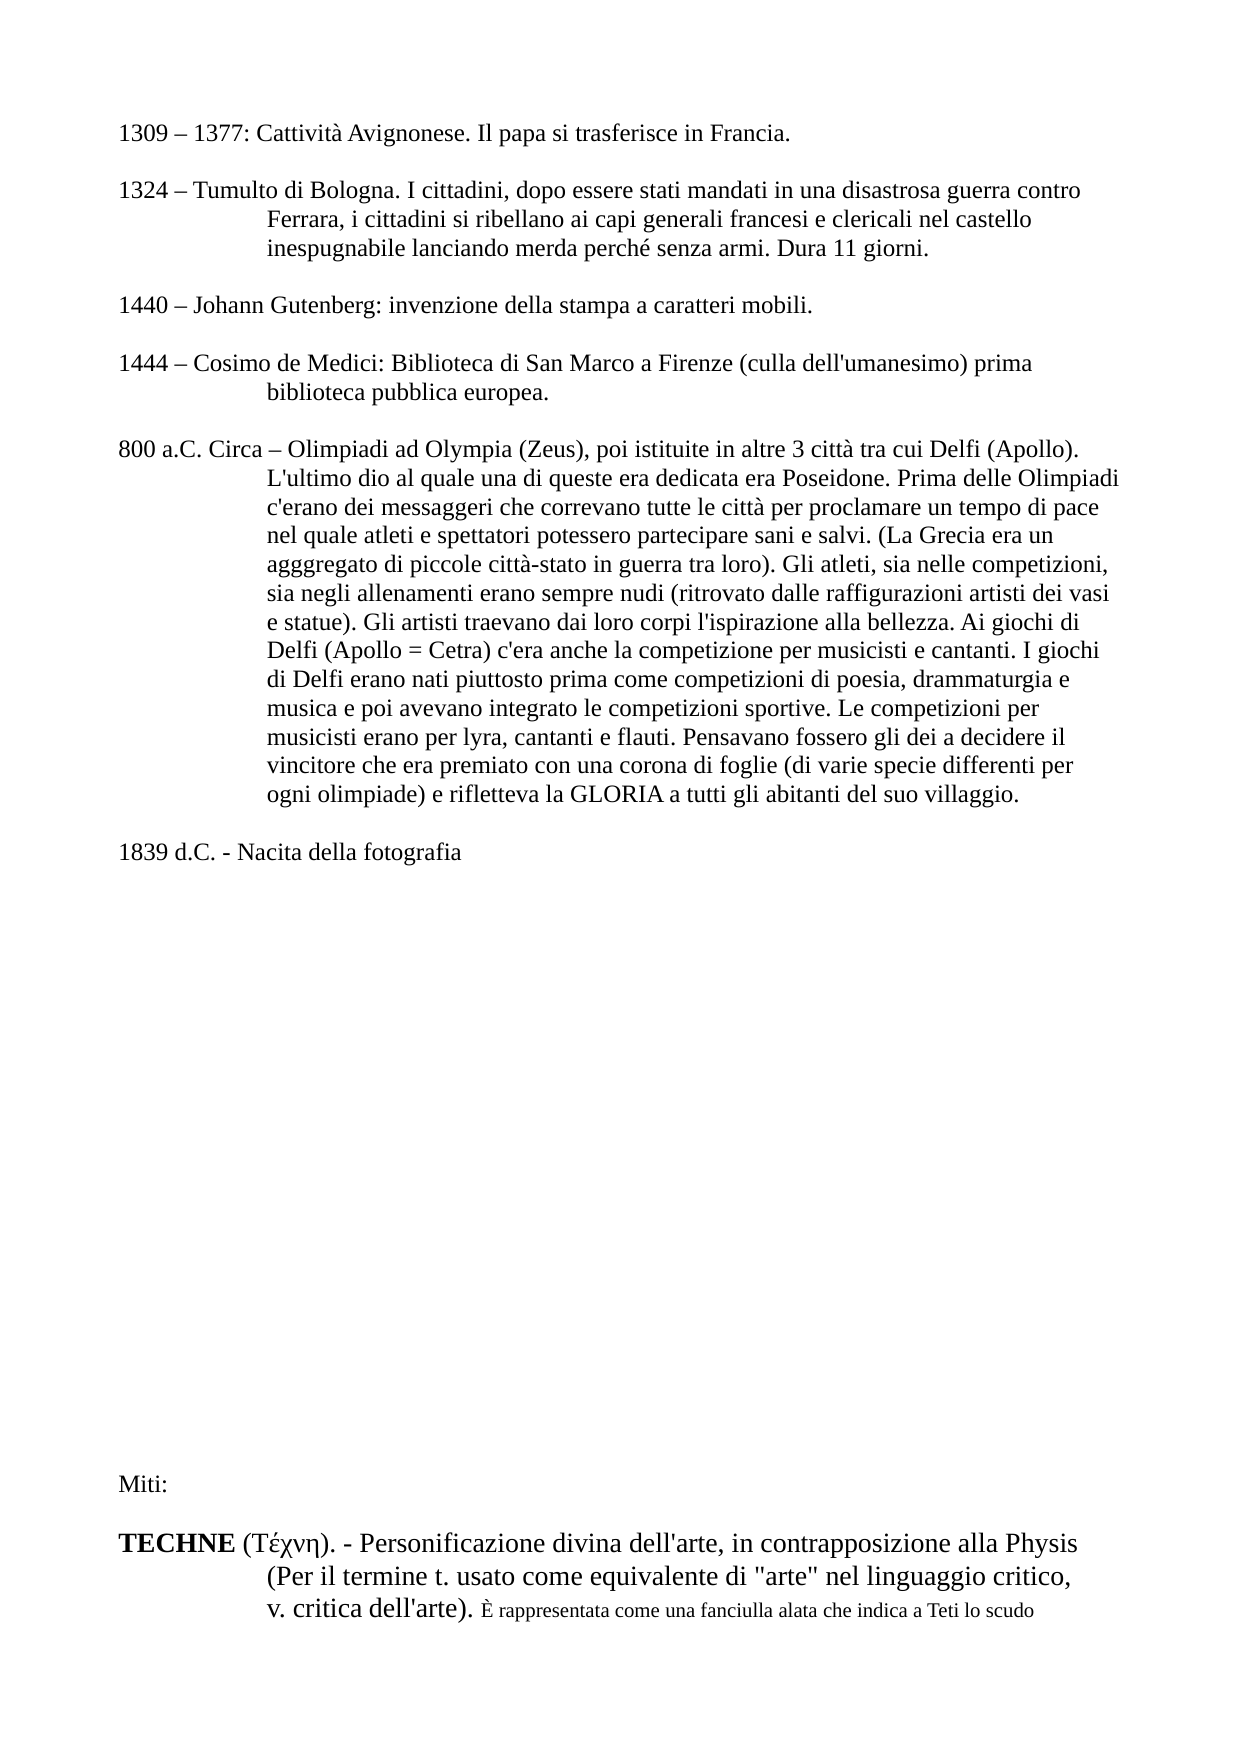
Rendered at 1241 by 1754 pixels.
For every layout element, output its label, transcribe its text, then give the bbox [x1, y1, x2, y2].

text 800 a.C. Circa – Olimpiadi ad Olympia (Zeus), poi istituite in altre 3 città tra cui Delfi (Apollo). L'ultimo dio al quale una di queste era dedicata era Poseidone. Prima delle Olimpiadi c'erano dei messaggeri che correvano tutte le città per proclamare un tempo di pace nel quale atleti e spettatori potessero partecipare sani e salvi. (La Grecia era un agggregato di piccole città-stato in guerra tra loro). Gli atleti, sia nelle competizioni, sia negli allenamenti erano sempre nudi (ritrovato dalle raffigurazioni artisti dei vasi e statue). Gli artisti traevano dai loro corpi l'ispirazione alla bellezza. Ai giochi di Delfi (Apollo = Cetra) c'era anche la competizione per musicisti e cantanti. I giochi di Delfi erano nati piuttosto prima come competizioni di poesia, drammaturgia e musica e poi avevano integrato le competizioni sportive. Le competizioni per musicisti erano per lyra, cantanti e flauti. Pensavano fossero gli dei a decidere il vincitore che era premiato con una corona di foglie (di varie specie differenti per ogni olimpiade) e rifletteva la GLORIA a tutti gli abitanti del suo villaggio. [118, 434, 1122, 808]
text 1444 – Cosimo de Medici: Biblioteca di San Marco a Firenze (culla dell'umanesimo) prima biblioteca pubblica europea. [118, 348, 1122, 406]
text 1440 – Johann Gutenberg: invenzione della stampa a caratteri mobili. [118, 291, 1122, 319]
text Miti: [118, 1469, 1122, 1498]
text 1324 – Tumulto di Bologna. I cittadini, dopo essere stati mandati in una disastrosa guerra contro Ferrara, i cittadini si ribellano ai capi generali francesi e clericali nel castello inespugnabile lanciando merda perché senza armi. Dura 11 giorni. [118, 176, 1122, 262]
text TECHNE (Τέχνη). - Personificazione divina dell'arte, in contrapposizione alla Physis (Per il termine t. usato come equivalente di "arte" nel linguaggio critico, v. critica dell'arte). È rappresentata come una fanciulla alata che indica a Teti lo scudo [118, 1527, 1122, 1623]
text 1839 d.C. - Nacita della fotografia [118, 837, 1122, 866]
text 1309 – 1377: Cattività Avignonese. Il papa si trasferisce in Francia. [118, 118, 1122, 147]
